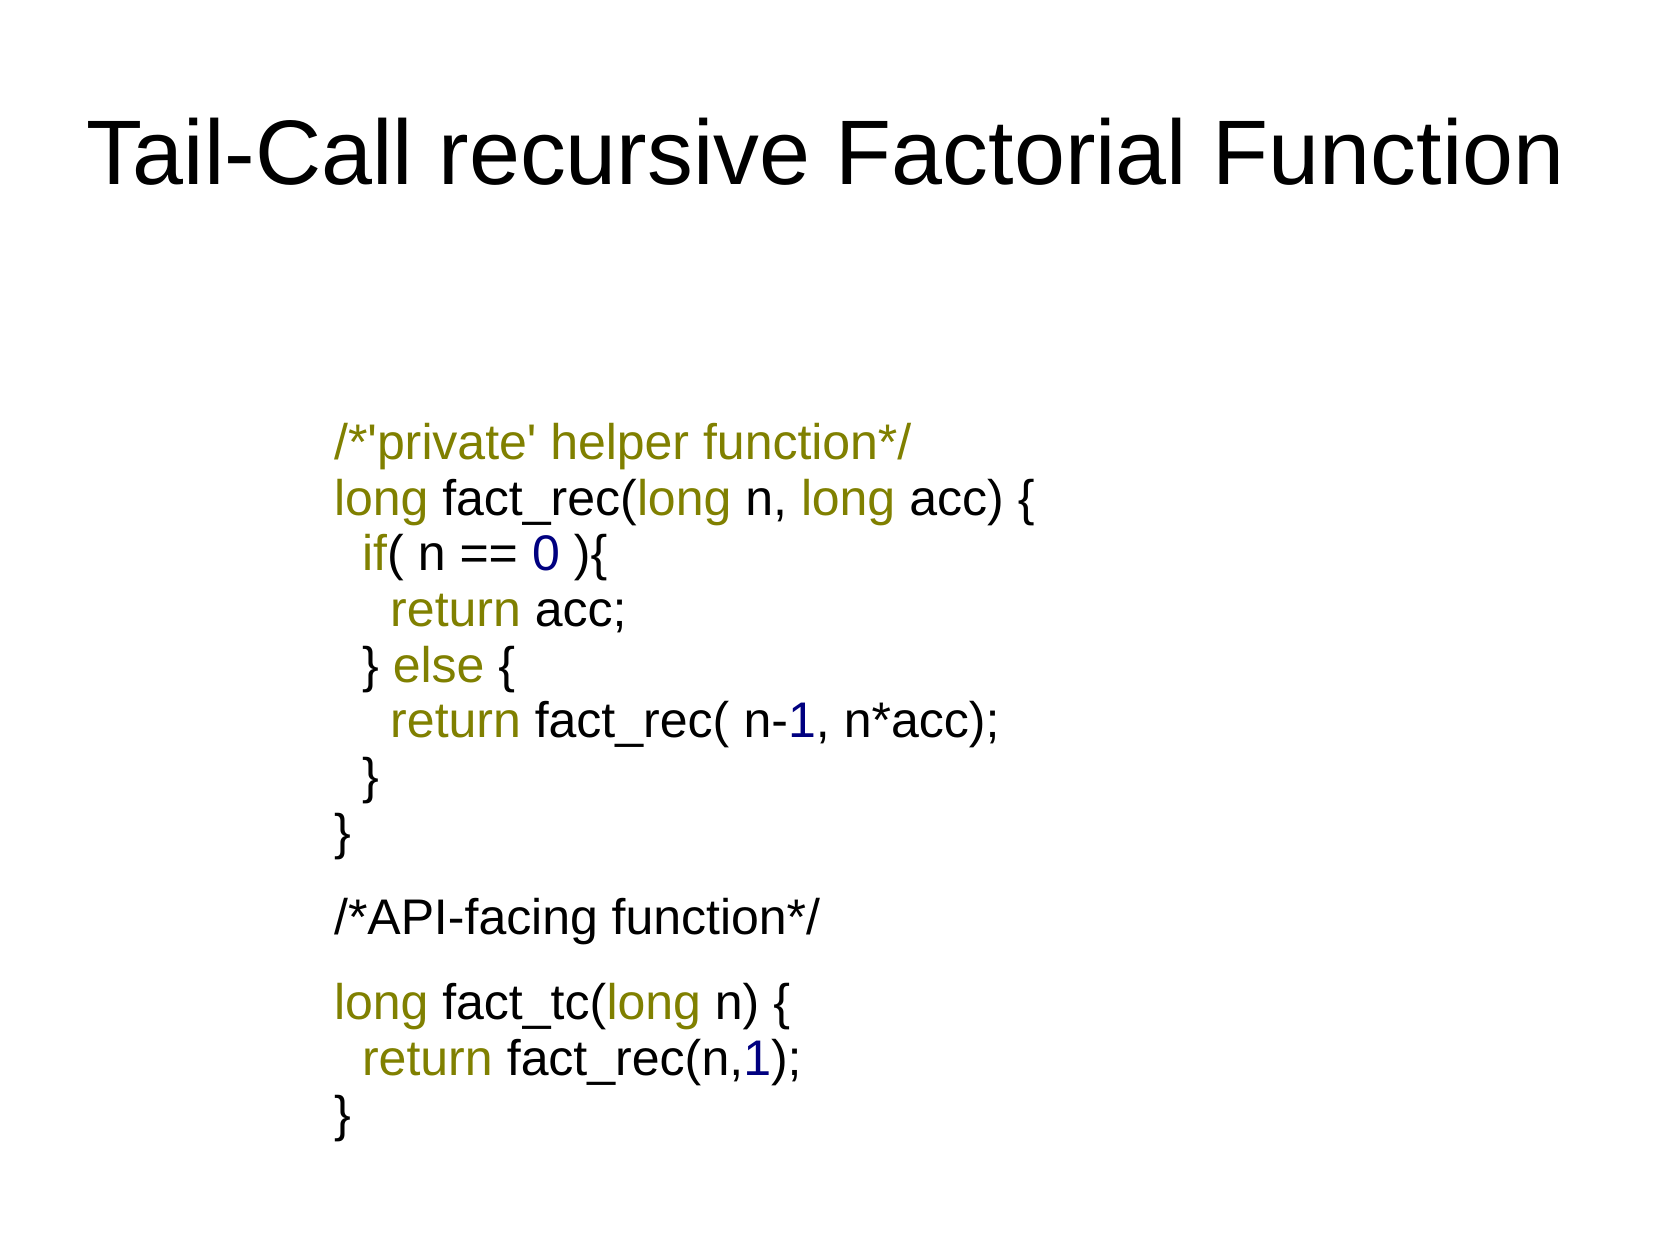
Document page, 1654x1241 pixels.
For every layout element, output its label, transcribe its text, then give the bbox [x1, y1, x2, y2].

text_box /*'private' helper function*/ long fact_rec(long n, long acc) { if( n == 0 ){ return acc; } else { return fact_rec( n-1, n*acc); } } /*API-facing function*/ long fact_tc(long n) { return fact_rec(n,1); } [319, 406, 1340, 1162]
title Tail-Call recursive Factorial Function [82, 49, 1571, 257]
